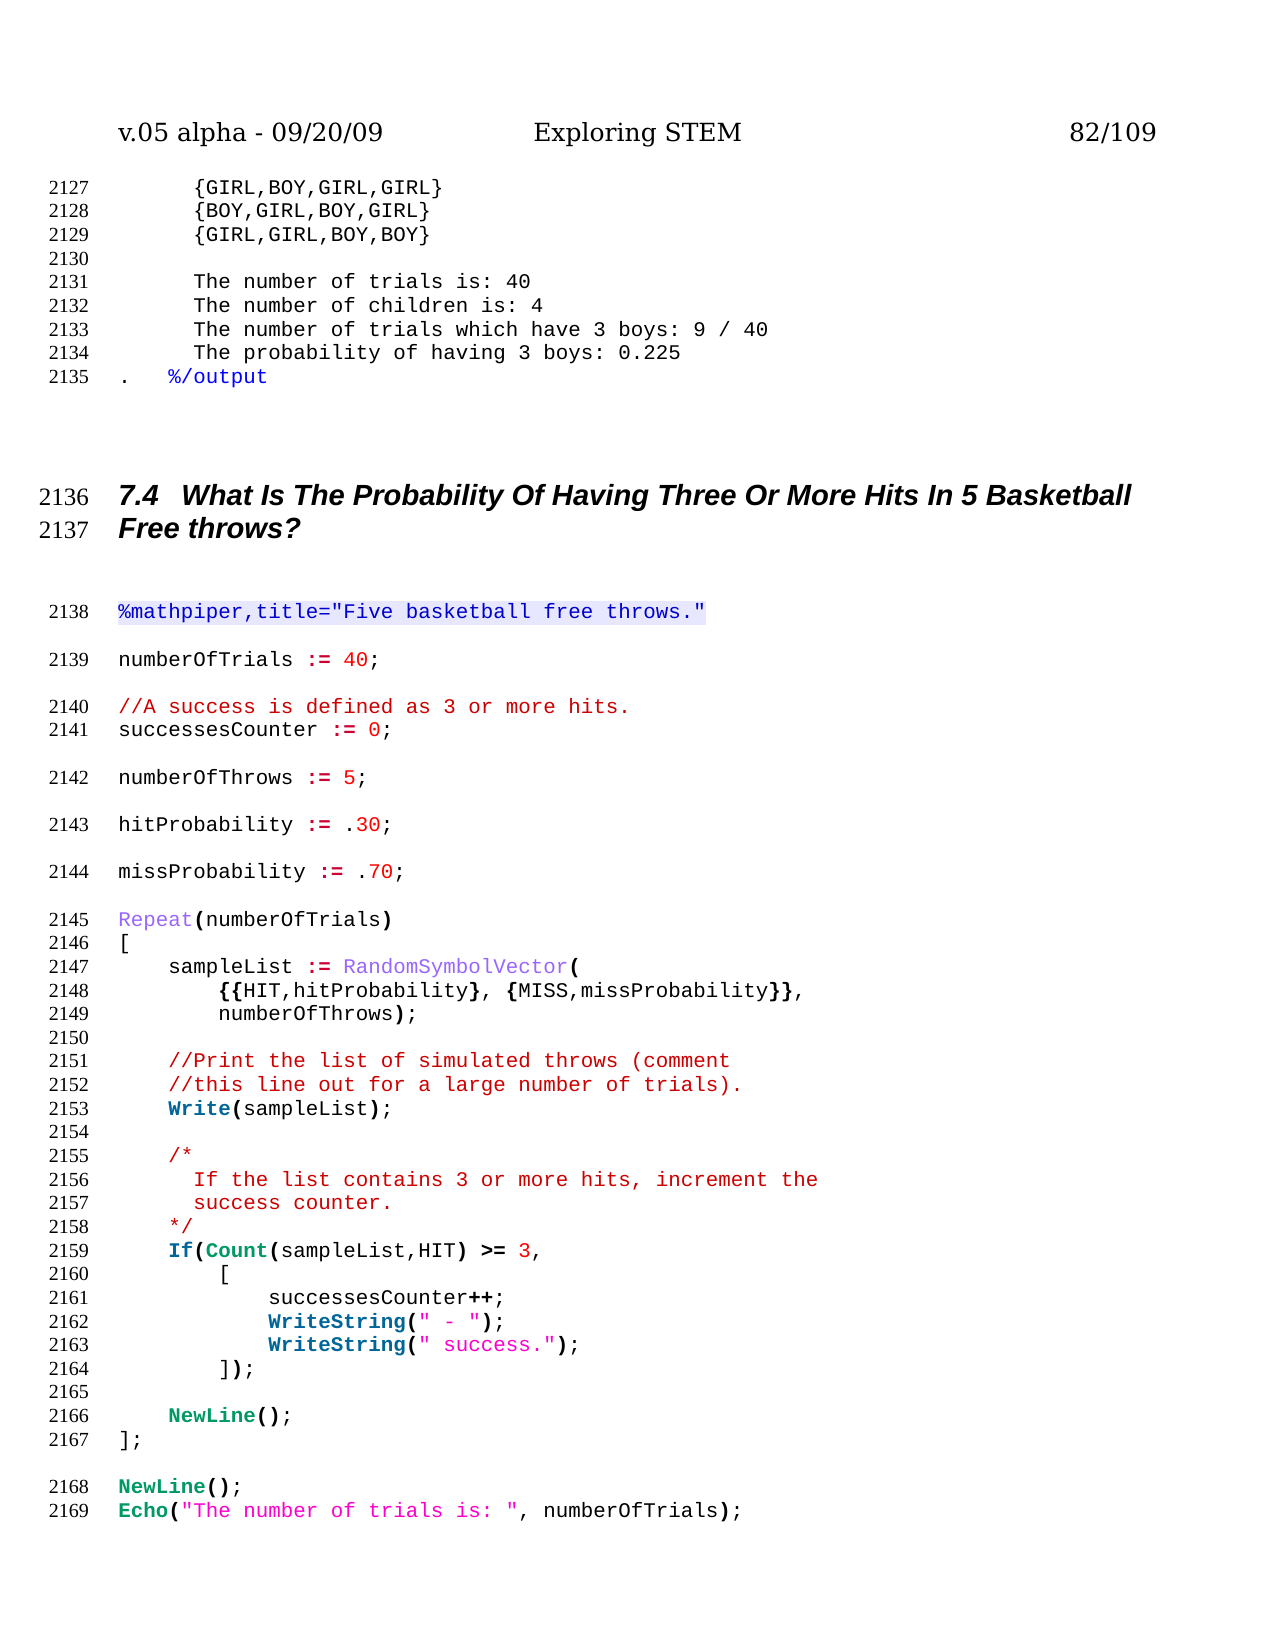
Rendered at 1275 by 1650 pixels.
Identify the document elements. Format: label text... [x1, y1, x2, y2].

text WriteString(" - "); [118, 1311, 1157, 1334]
text /* [118, 1145, 1157, 1169]
text Echo("The number of trials is: ", numberOfTrials); [118, 1500, 1157, 1523]
text //A success is defined as 3 or more hits. [118, 696, 1157, 719]
text */ [118, 1216, 1157, 1240]
subtitle What Is The Probability Of Having Three Or More Hits In 5 Basketball Free throws? [118, 478, 1157, 545]
text successesCounter++; [118, 1287, 1157, 1311]
text [ [118, 1263, 1157, 1287]
text %mathpiper,title="Five basketball free throws." [118, 601, 1157, 625]
text The number of trials which have 3 boys: 9 / 40 [118, 319, 1157, 342]
text hitProbability := .30; [118, 814, 1157, 838]
text ]); [118, 1358, 1157, 1382]
text NewLine(); [118, 1405, 1157, 1429]
text success counter. [118, 1192, 1157, 1216]
text {GIRL,GIRL,BOY,BOY} [118, 224, 1157, 248]
text {GIRL,BOY,GIRL,GIRL} [118, 177, 1157, 200]
text If the list contains 3 or more hits, increment the [118, 1169, 1157, 1192]
text numberOfThrows); [118, 1003, 1157, 1027]
text [ [118, 932, 1157, 956]
text numberOfTrials := 40; [118, 648, 1157, 672]
text The number of children is: 4 [118, 295, 1157, 319]
text Write(sampleList); [118, 1098, 1157, 1121]
text The probability of having 3 boys: 0.225 [118, 342, 1157, 366]
text //this line out for a large number of trials). [118, 1074, 1157, 1098]
text ]; [118, 1429, 1157, 1452]
text If(Count(sampleList,HIT) >= 3, [118, 1240, 1157, 1263]
text Repeat(numberOfTrials) [118, 909, 1157, 932]
text //Print the list of simulated throws (comment [118, 1051, 1157, 1074]
text {{HIT,hitProbability}, {MISS,missProbability}}, [118, 979, 1157, 1003]
text successesCounter := 0; [118, 719, 1157, 743]
text numberOfThrows := 5; [118, 767, 1157, 790]
text missProbability := .70; [118, 861, 1157, 885]
text {BOY,GIRL,BOY,GIRL} [118, 200, 1157, 224]
text sampleList := RandomSymbolVector( [118, 956, 1157, 979]
text NewLine(); [118, 1476, 1157, 1500]
text The number of trials is: 40 [118, 271, 1157, 295]
text . %/output [118, 366, 1157, 389]
text WriteString(" success."); [118, 1334, 1157, 1358]
